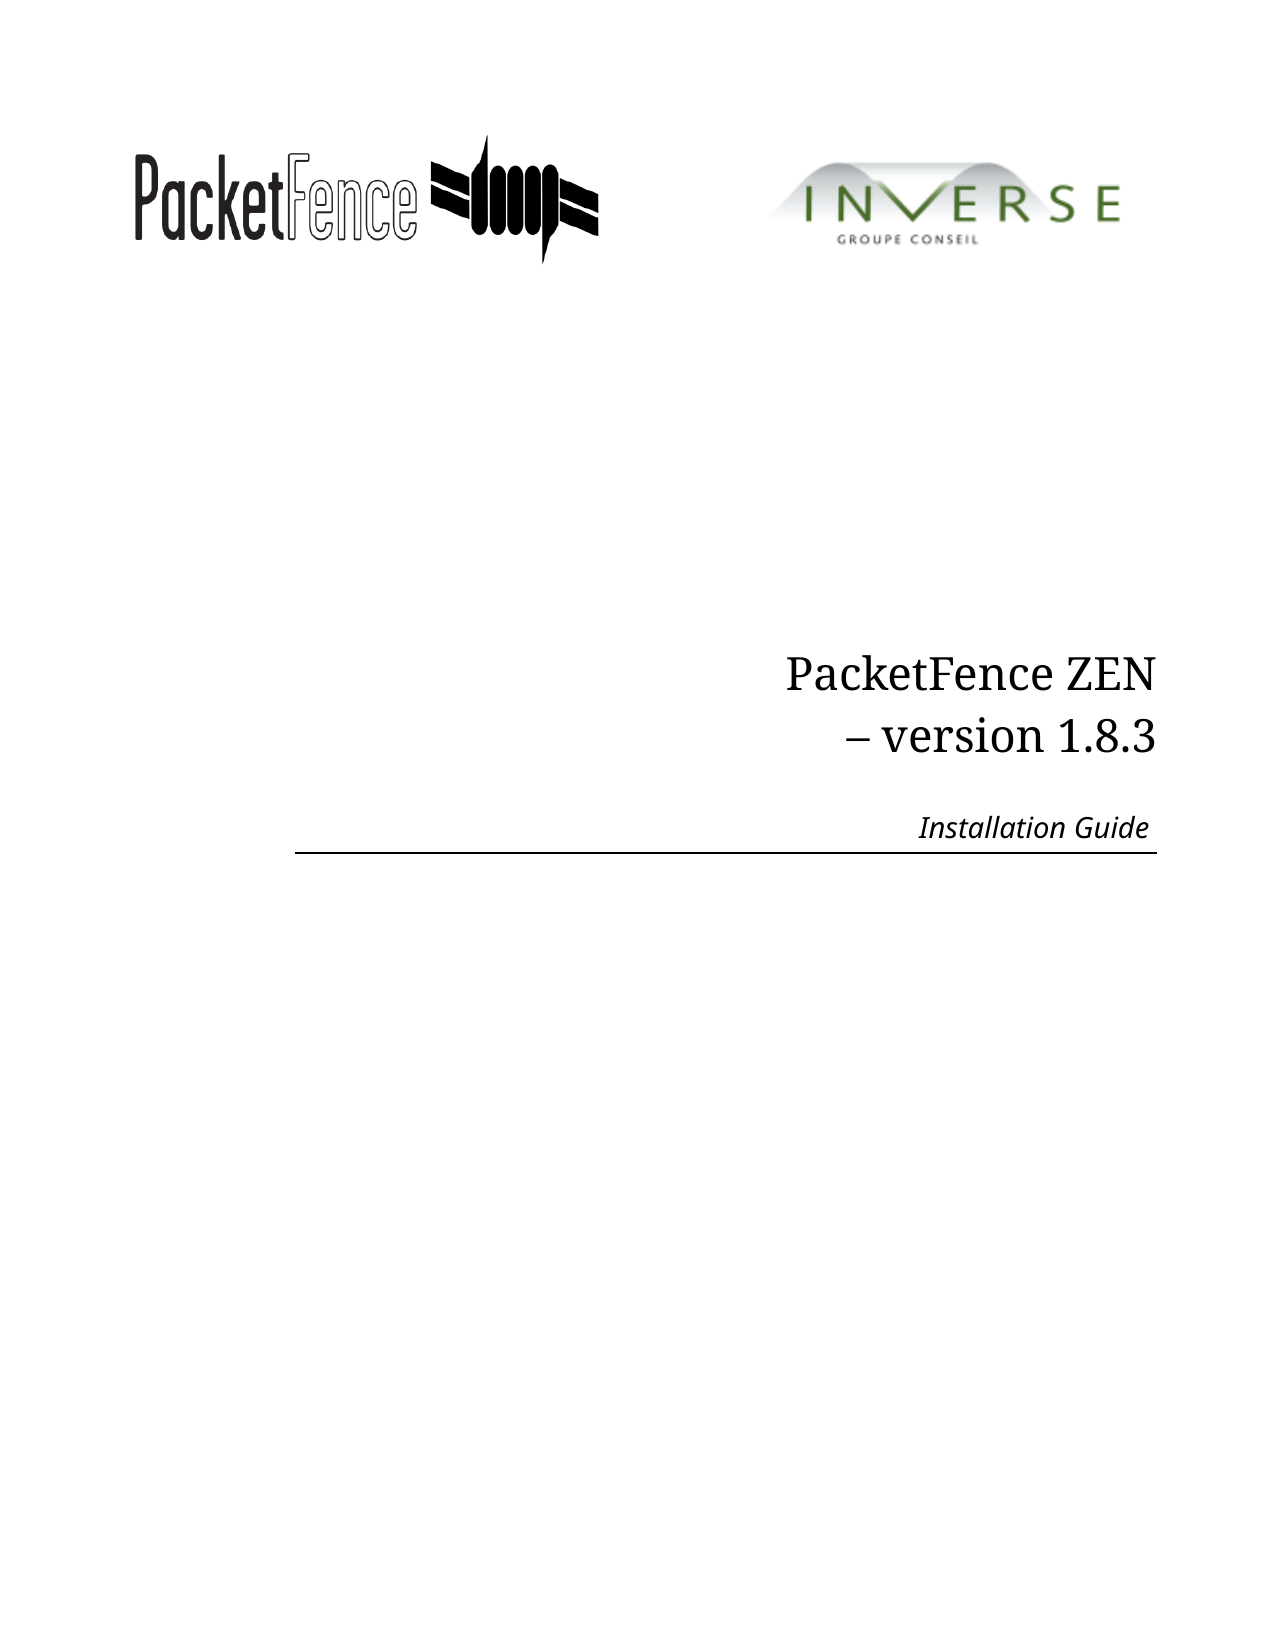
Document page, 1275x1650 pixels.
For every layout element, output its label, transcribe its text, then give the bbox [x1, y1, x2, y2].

title PacketFence ZEN – version 1.8.3 [295, 641, 1157, 766]
picture [118, 118, 615, 281]
picture [728, 118, 1157, 290]
subtitle Installation Guide [295, 803, 1157, 852]
